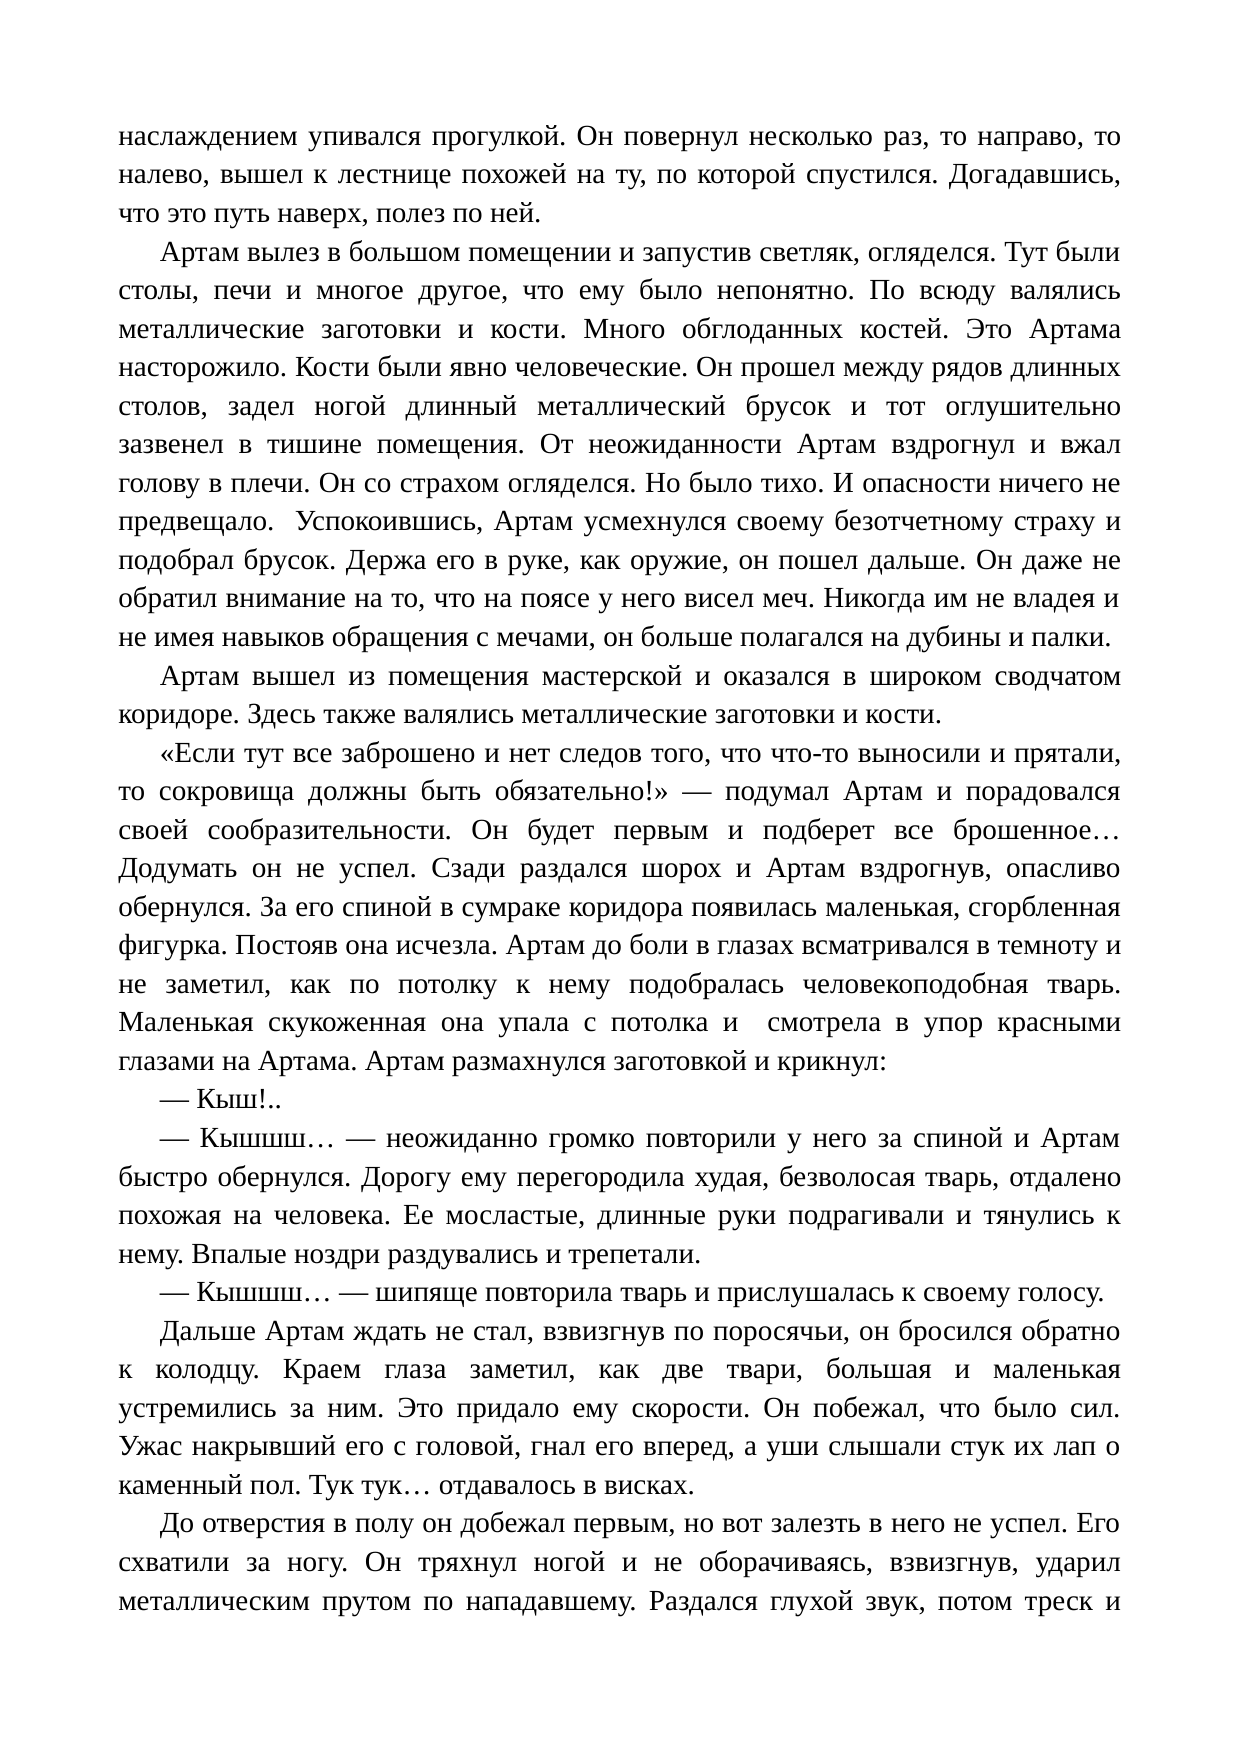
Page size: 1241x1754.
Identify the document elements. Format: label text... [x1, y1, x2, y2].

text — Кыш!.. [118, 1082, 1122, 1115]
text Артам вышел из помещения мастерской и оказался в широком сводчатом коридоре. Здесь также валялись металлические заготовки и кости. [118, 658, 1122, 730]
text Дальше Артам ждать не стал, взвизгнув по поросячьи, он бросился обратно к колодцу. Краем глаза заметил, как две твари, большая и маленькая устремились за ним. Это придало ему скорости. Он побежал, что было сил. Ужас накрывший его с головой, гнал его вперед, а уши слышали стук их лап о каменный пол. Тук тук… отдавалось в висках. [118, 1313, 1122, 1501]
text наслаждением упивался прогулкой. Он повернул несколько раз, то направо, то налево, вышел к лестнице похожей на ту, по которой спустился. Догадавшись, что это путь наверх, полез по ней. [118, 118, 1122, 229]
text До отверстия в полу он добежал первым, но вот залезть в него не успел. Его схватили за ногу. Он тряхнул ногой и не оборачиваясь, взвизгнув, ударил металлическим прутом по нападавшему. Раздался глухой звук, потом треск и [118, 1506, 1122, 1616]
text «Если тут все заброшено и нет следов того, что что-то выносили и прятали, то сокровища должны быть обязательно!» — подумал Артам и порадовался своей сообразительности. Он будет первым и подберет все брошенное… Додумать он не успел. Сзади раздался шорох и Артам вздрогнув, опасливо обернулся. За его спиной в сумраке коридора появилась маленькая, сгорбленная фигурка. Постояв она исчезла. Артам до боли в глазах всматривался в темноту и не заметил, как по потолку к нему подобралась человекоподобная тварь. Маленькая скукоженная она упала с потолка и смотрела в упор красными глазами на Артама. Артам размахнулся заготовкой и крикнул: [118, 735, 1122, 1077]
text — Кышшш… — шипяще повторила тварь и прислушалась к своему голосу. [118, 1274, 1122, 1308]
text Артам вылез в большом помещении и запустив светляк, огляделся. Тут были столы, печи и многое другое, что ему было непонятно. По всюду валялись металлические заготовки и кости. Много обглоданных костей. Это Артама насторожило. Кости были явно человеческие. Он прошел между рядов длинных столов, задел ногой длинный металлический брусок и тот оглушительно зазвенел в тишине помещения. От неожиданности Артам вздрогнул и вжал голову в плечи. Он со страхом огляделся. Но было тихо. И опасности ничего не предвещало. Успокоившись, Артам усмехнулся своему безотчетному страху и подобрал брусок. Держа его в руке, как оружие, он пошел дальше. Он даже не обратил внимание на то, что на поясе у него висел меч. Никогда им не владея и не имея навыков обращения с мечами, он больше полагался на дубины и палки. [118, 234, 1122, 653]
text — Кышшш… — неожиданно громко повторили у него за спиной и Артам быстро обернулся. Дорогу ему перегородила худая, безволосая тварь, отдалено похожая на человека. Ее мосластые, длинные руки подрагивали и тянулись к нему. Впалые ноздри раздувались и трепетали. [118, 1120, 1122, 1269]
